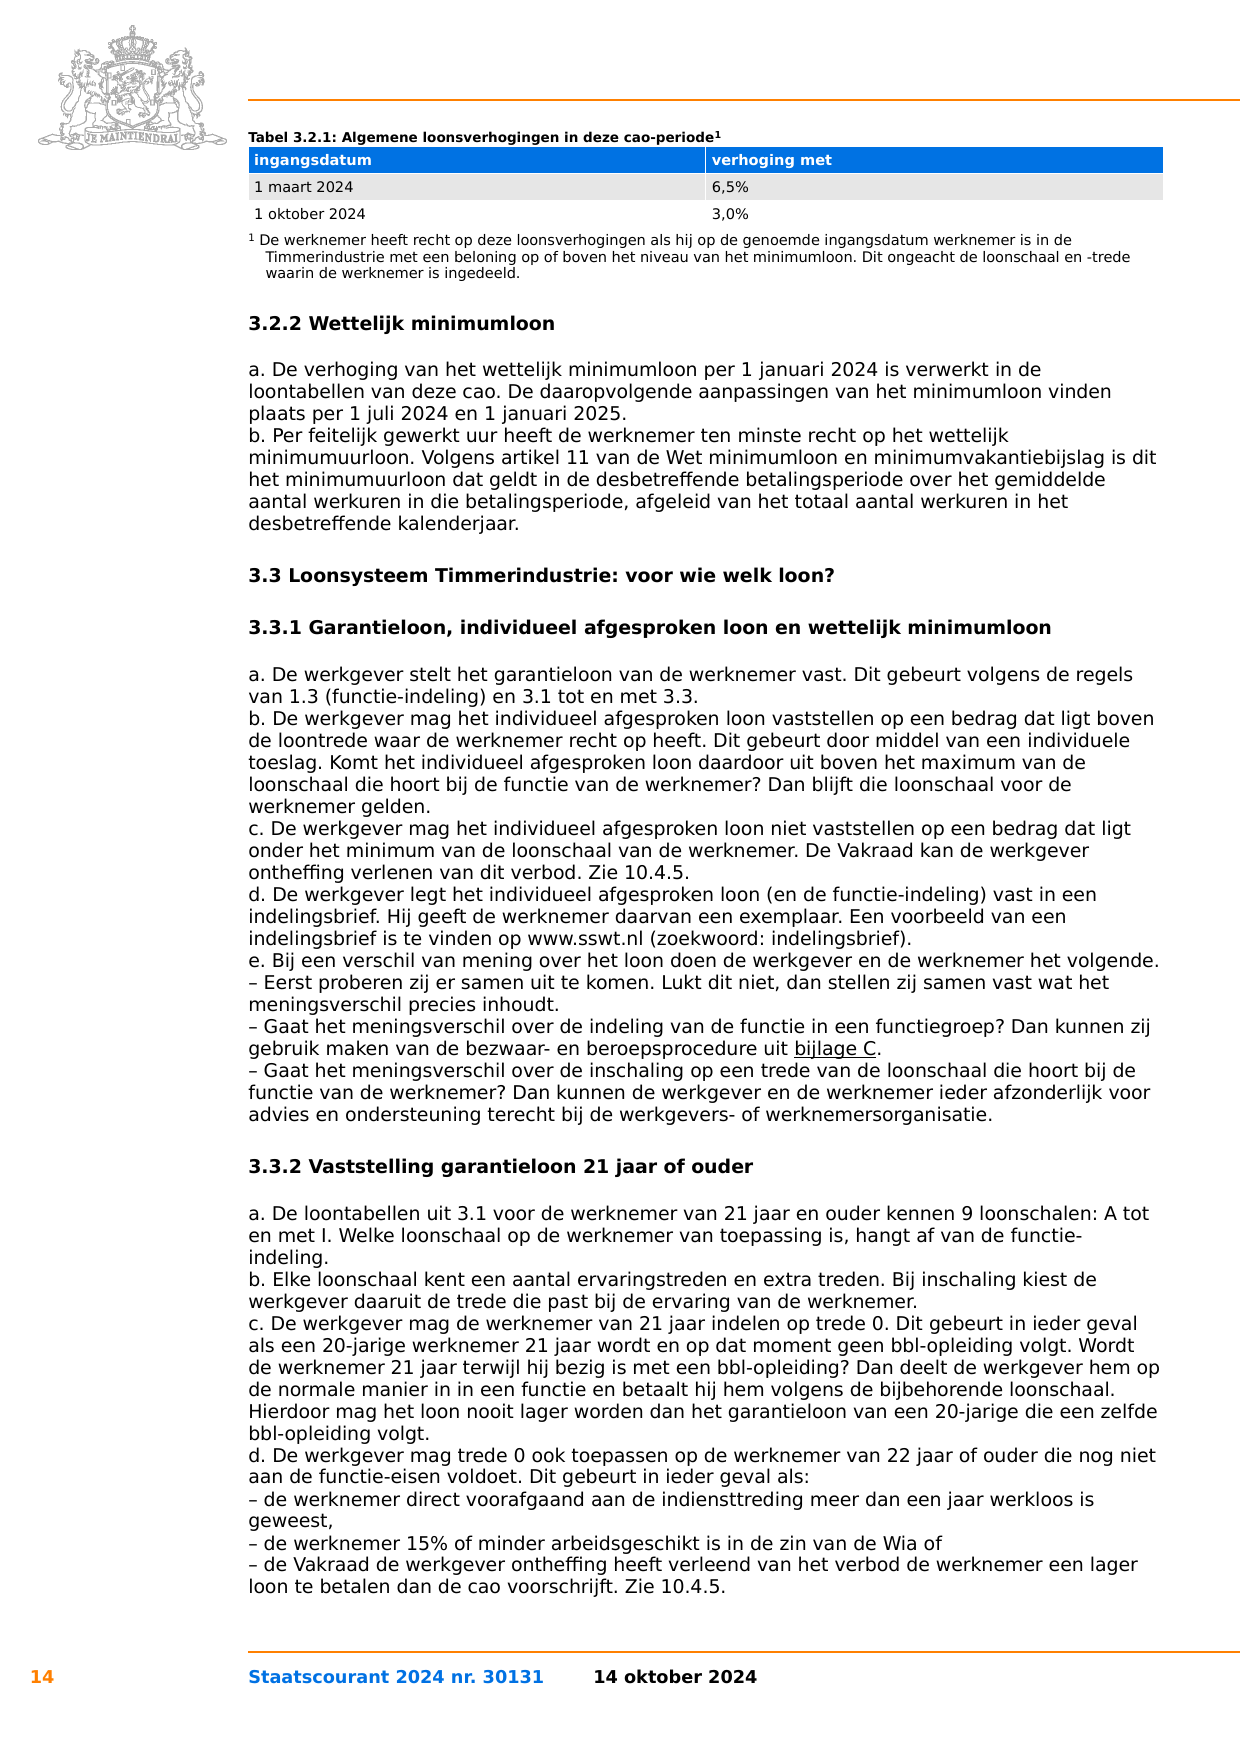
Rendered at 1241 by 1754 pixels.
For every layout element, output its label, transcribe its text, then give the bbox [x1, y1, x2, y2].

table_cell ingangsdatum [249, 147, 705, 173]
table_cell 1 oktober 2024 [249, 201, 705, 228]
text – Gaat het meningsverschil over de inschaling op een trede van de loonschaal die hoort bij de functie van de werknemer? Dan kunnen de werkgever en de werknemer ieder afzonderlijk voor advies en ondersteuning terecht bij de werkgevers- of werknemersorganisatie. [248, 1060, 1163, 1126]
text e. Bij een verschil van mening over het loon doen de werkgever en de werknemer het volgende. [248, 950, 1163, 972]
text b. Per feitelijk gewerkt uur heeft de werknemer ten minste recht op het wettelijk minimumuurloon. Volgens artikel 11 van de Wet minimumloon en minimumvakantiebijslag is dit het minimumuurloon dat geldt in de desbetreffende betalingsperiode over het gemiddelde aantal werkuren in die betalingsperiode, afgeleid van het totaal aantal werkuren in het desbetreffende kalenderjaar. [248, 425, 1163, 535]
table_cell 1 maart 2024 [249, 174, 705, 200]
table_cell 6,5% [706, 174, 1163, 200]
text d. De werkgever legt het individueel afgesproken loon (en de functie-indeling) vast in een indelingsbrief. Hij geeft de werknemer daarvan een exemplaar. Een voorbeeld van een indelingsbrief is te vinden op www.sswt.nl (zoekwoord: indelingsbrief). [248, 884, 1163, 950]
table_cell 1 De werknemer heeft recht op deze loonsverhogingen als hij op de genoemde ingangsdatum werknemer is in de Timmerindustrie met een beloning op of boven het niveau van het minimumloon. Dit ongeacht de loonschaal en -trede waarin de werknemer is ingedeeld. [248, 229, 1163, 282]
subtitle 3.2.2 Wettelijk minimumloon [248, 312, 1163, 334]
text – de werknemer 15% of minder arbeidsgeschikt is in de zin van de Wia of [248, 1532, 1163, 1554]
table_cell verhoging met [706, 147, 1163, 173]
text c. De werkgever mag de werknemer van 21 jaar indelen op trede 0. Dit gebeurt in ieder geval als een 20-jarige werknemer 21 jaar wordt en op dat moment geen bbl-opleiding volgt. Wordt de werknemer 21 jaar terwijl hij bezig is met een bbl-opleiding? Dan deelt de werkgever hem op de normale manier in in een functie en betaalt hij hem volgens de bijbehorende loonschaal. Hierdoor mag het loon nooit lager worden dan het garantieloon van een 20-jarige die een zelfde bbl-opleiding volgt. [248, 1313, 1163, 1444]
text a. De werkgever stelt het garantieloon van de werknemer vast. Dit gebeurt volgens de regels van 1.3 (functie-indeling) en 3.1 tot en met 3.3. [248, 664, 1163, 708]
text b. Elke loonschaal kent een aantal ervaringstreden en extra treden. Bij inschaling kiest de werkgever daaruit de trede die past bij de ervaring van de werknemer. [248, 1269, 1163, 1313]
text – Gaat het meningsverschil over de indeling van de functie in een functiegroep? Dan kunnen zij gebruik maken van de bezwaar- en beroepsprocedure uit bijlage C. [248, 1016, 1163, 1060]
text d. De werkgever mag trede 0 ook toepassen op de werknemer van 22 jaar of ouder die nog niet aan de functie-eisen voldoet. Dit gebeurt in ieder geval als: [248, 1444, 1163, 1488]
table_header Tabel 3.2.1: Algemene loonsverhogingen in deze cao-periode1 [248, 130, 1163, 146]
text a. De verhoging van het wettelijk minimumloon per 1 januari 2024 is verwerkt in de loontabellen van deze cao. De daaropvolgende aanpassingen van het minimumloon vinden plaats per 1 juli 2024 en 1 januari 2025. [248, 359, 1163, 425]
subtitle 3.3.1 Garantieloon, individueel afgesproken loon en wettelijk minimumloon [248, 617, 1163, 639]
subtitle 3.3 Loonsysteem Timmerindustrie: voor wie welk loon? [248, 565, 1163, 587]
text – de Vakraad de werkgever ontheffing heeft verleend van het verbod de werknemer een lager loon te betalen dan de cao voorschrijft. Zie 10.4.5. [248, 1554, 1163, 1598]
text – Eerst proberen zij er samen uit te komen. Lukt dit niet, dan stellen zij samen vast wat het meningsverschil precies inhoudt. [248, 972, 1163, 1016]
text a. De loontabellen uit 3.1 voor de werknemer van 21 jaar en ouder kennen 9 loonschalen: A tot en met I. Welke loonschaal op de werknemer van toepassing is, hangt af van de functie-indeling. [248, 1203, 1163, 1269]
subtitle 3.3.2 Vaststelling garantieloon 21 jaar of ouder [248, 1156, 1163, 1178]
table_cell 3,0% [706, 201, 1163, 228]
text – de werknemer direct voorafgaand aan de indiensttreding meer dan een jaar werkloos is geweest, [248, 1488, 1163, 1532]
text b. De werkgever mag het individueel afgesproken loon vaststellen op een bedrag dat ligt boven de loontrede waar de werknemer recht op heeft. Dit gebeurt door middel van een individuele toeslag. Komt het individueel afgesproken loon daardoor uit boven het maximum van de loonschaal die hoort bij de functie van de werknemer? Dan blijft die loonschaal voor de werknemer gelden. [248, 708, 1163, 818]
text c. De werkgever mag het individueel afgesproken loon niet vaststellen op een bedrag dat ligt onder het minimum van de loonschaal van de werknemer. De Vakraad kan de werkgever ontheffing verlenen van dit verbod. Zie 10.4.5. [248, 818, 1163, 884]
picture [38, 25, 227, 150]
